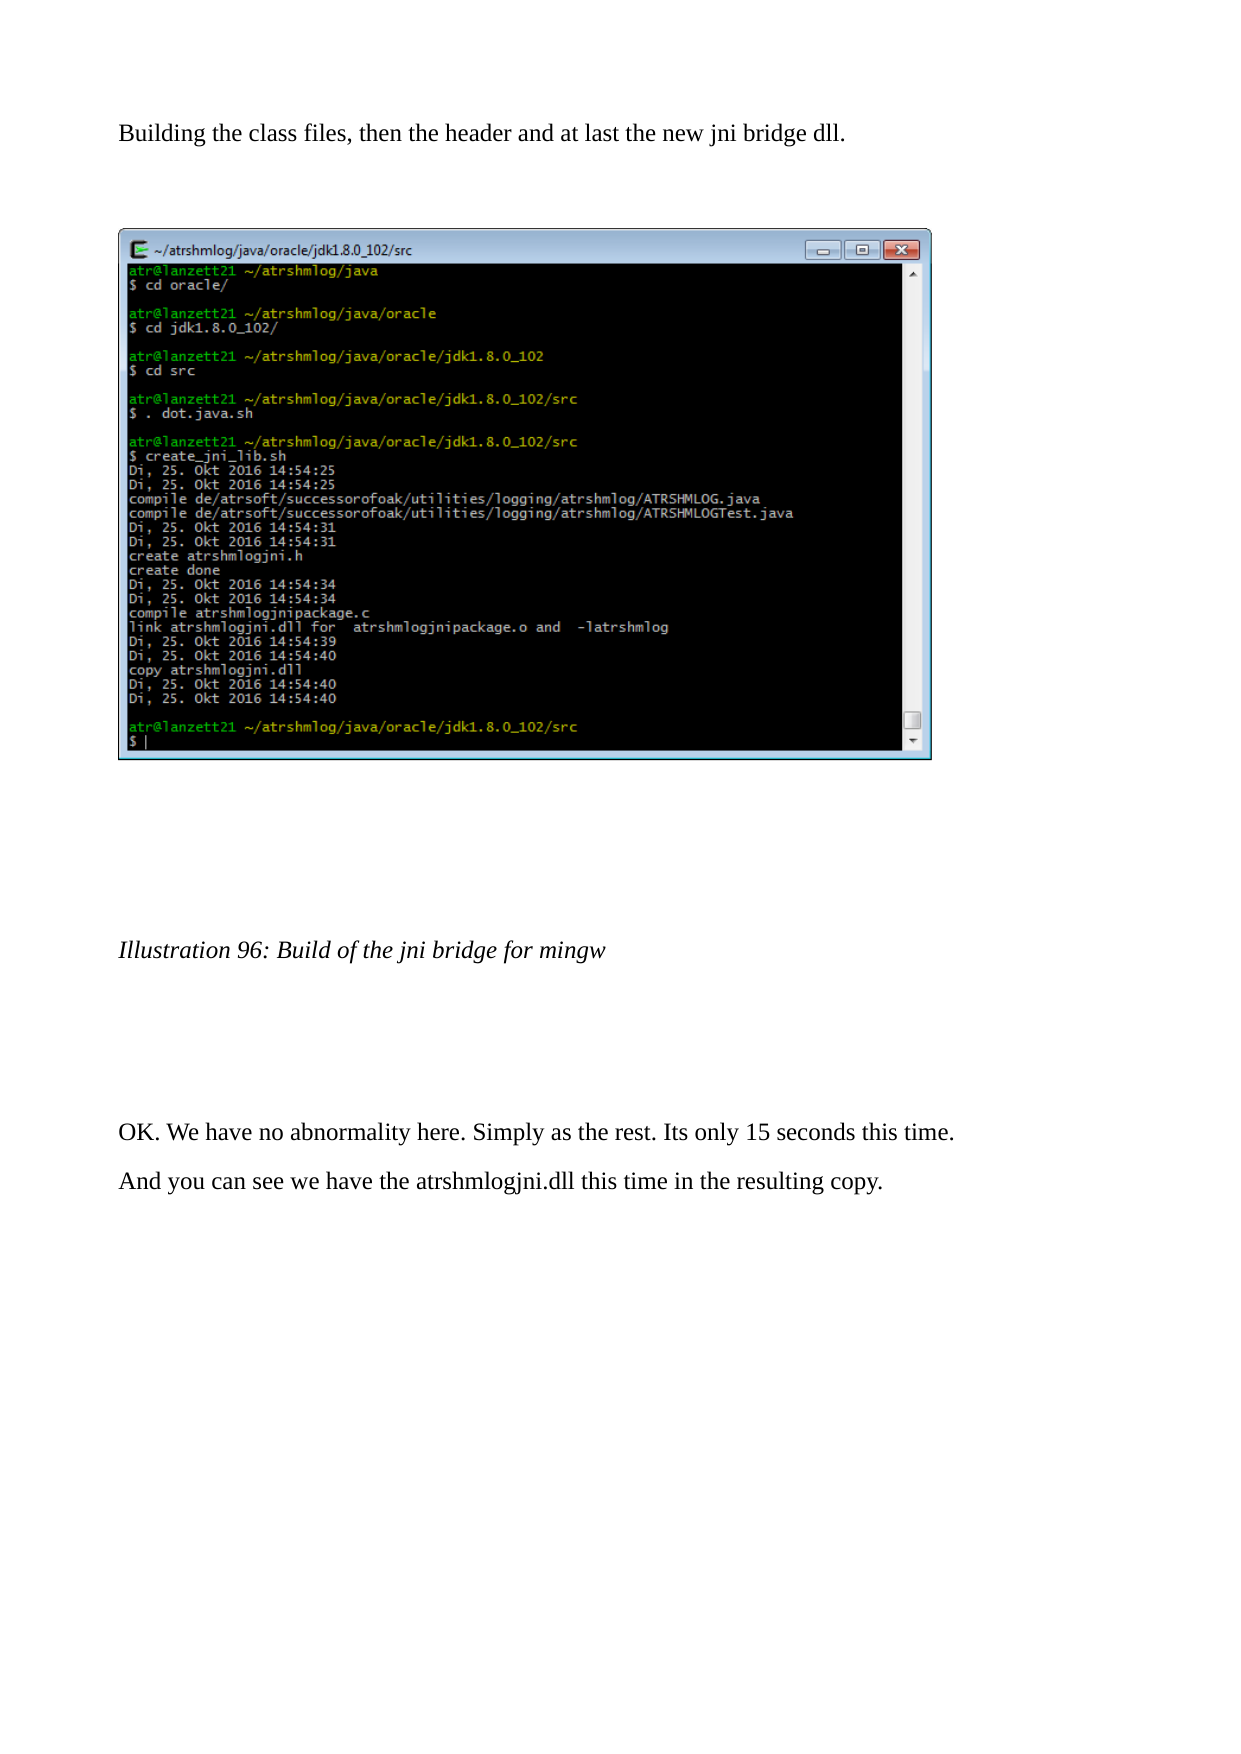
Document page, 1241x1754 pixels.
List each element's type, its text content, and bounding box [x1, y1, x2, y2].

text Building the class files, then the header and at last the new jni bridge dll. [118, 118, 1122, 147]
text OK. We have no abnormality here. Simply as the rest. Its only 15 seconds this time. [118, 1117, 1122, 1146]
text And you can see we have the atrshmlogjni.dll this time in the resulting copy. [118, 1166, 1122, 1194]
picture [118, 228, 1123, 936]
text Illustration 96: Build of the jni bridge for mingw [118, 936, 1122, 964]
